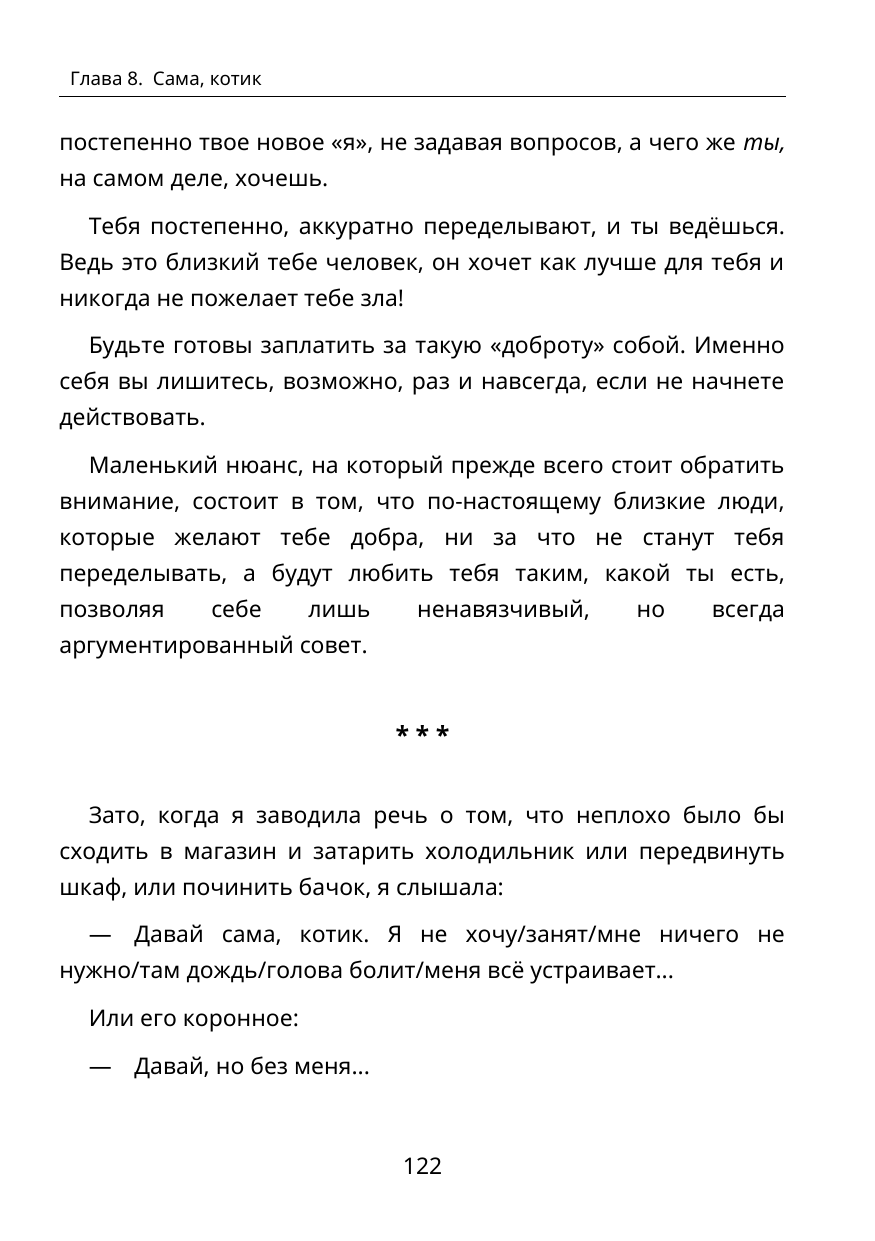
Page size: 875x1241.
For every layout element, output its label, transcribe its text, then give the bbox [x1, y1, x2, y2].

text Зато, когда я заводила речь о том, что неплохо было бы сходить в магазин и затарить холодильник или передвинуть шкаф, или починить бачок, я слышала: [59, 799, 786, 902]
subtitle * * * [59, 718, 786, 752]
text Или его коронное: [59, 1002, 786, 1033]
text постепенно твое новое «я», не задавая вопросов, а чего же ты, на самом деле, хочешь. [59, 126, 786, 193]
text Маленький нюанс, на который прежде всего стоит обратить внимание, состоит в том, что по-настоящему близкие люди, которые желают тебе добра, ни за что не станут тебя переделывать, а будут любить тебя таким, какой ты есть, позволяя себе лишь ненавязчивый, но всегда аргументированный совет. [59, 449, 786, 660]
text Тебя постепенно, аккуратно переделывают, и ты ведёшься. Ведь это близкий тебе человек, он хочет как лучше для тебя и никогда не пожелает тебе зла! [59, 210, 786, 313]
list Давай, но без меня... [59, 1050, 786, 1081]
list Давай сама, котик. Я не хочу/занят/мне ничего не нужно/там дождь/голова болит/меня всё устраивает... [59, 918, 786, 986]
text Будьте готовы заплатить за такую «доброту» собой. Именно себя вы лишитесь, возможно, раз и навсегда, если не начнете действовать. [59, 329, 786, 432]
